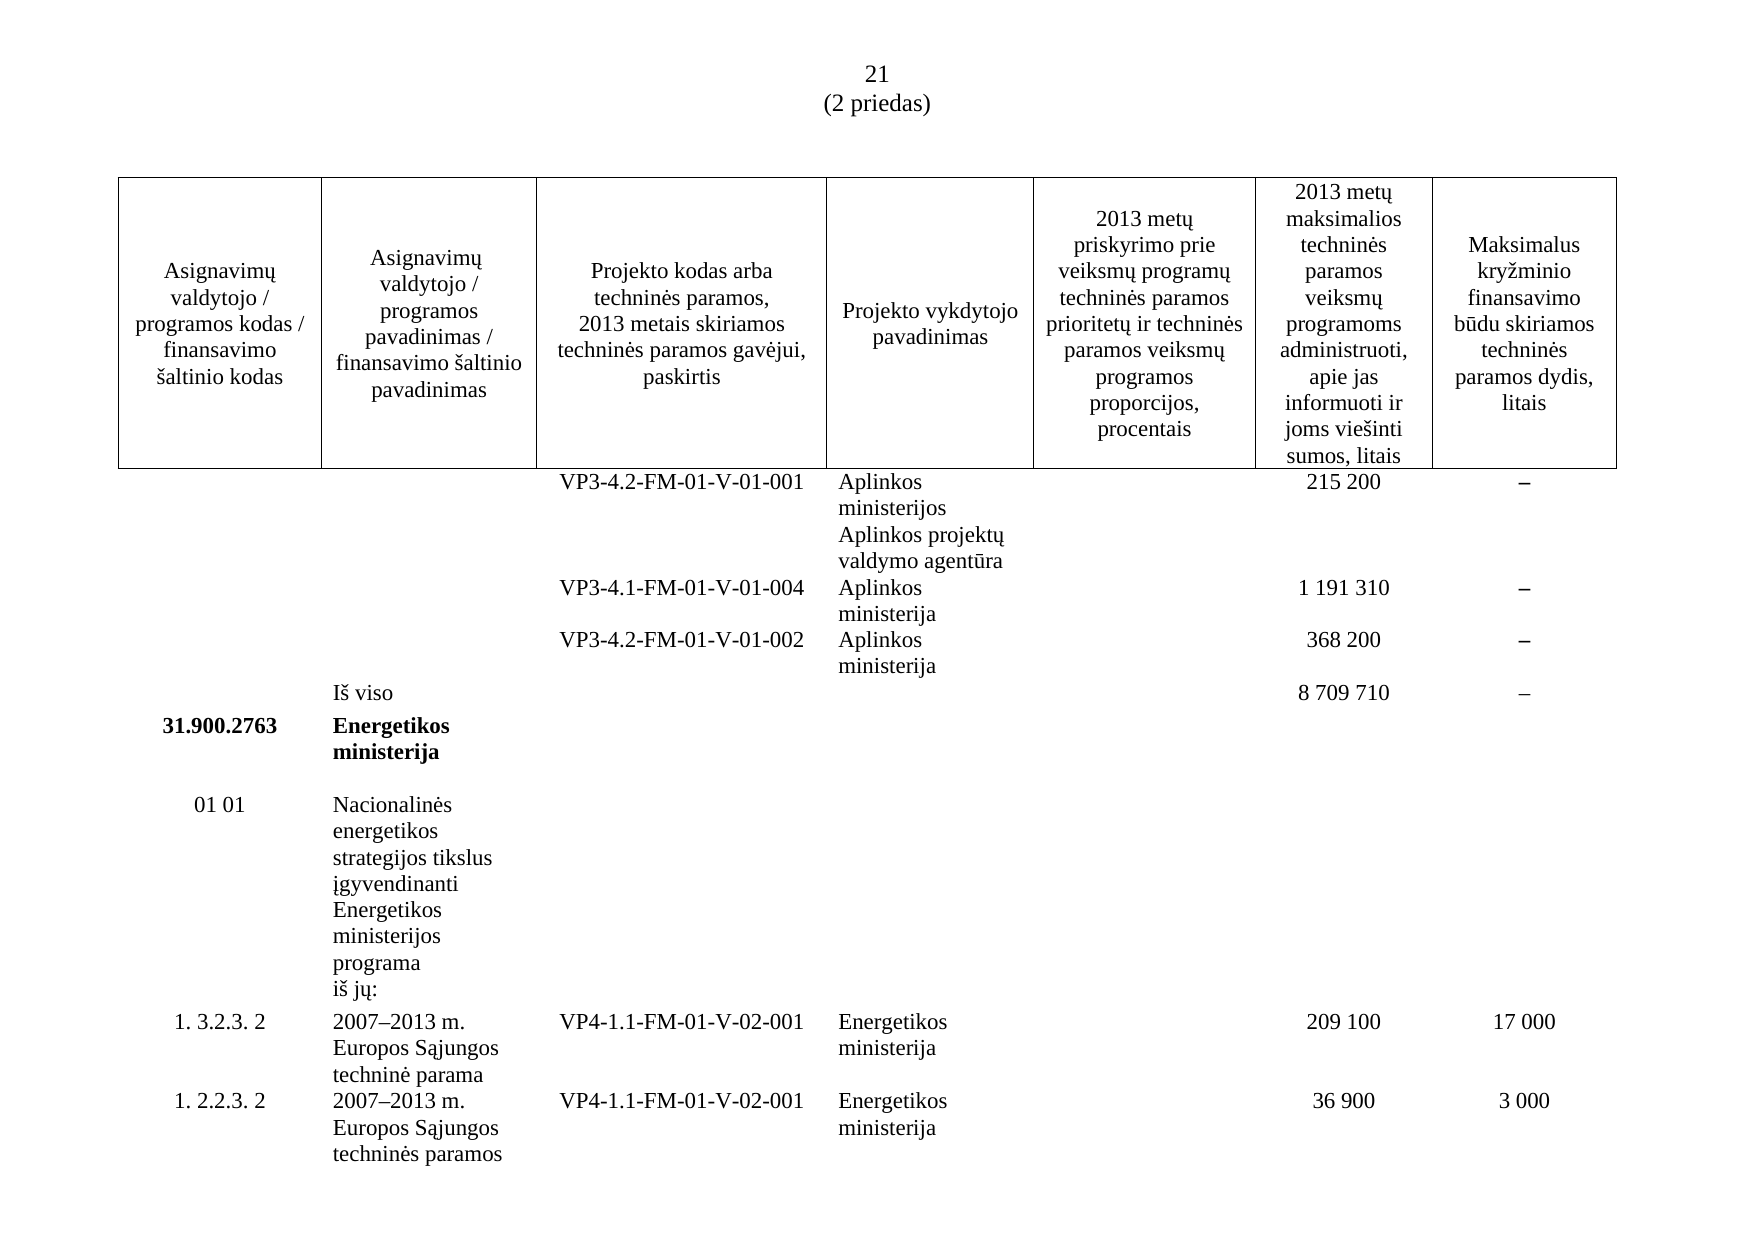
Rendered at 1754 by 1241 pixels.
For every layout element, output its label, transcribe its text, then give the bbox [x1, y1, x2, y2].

table_cell [118, 679, 321, 712]
table_cell [1255, 712, 1432, 791]
table_cell [118, 469, 321, 679]
table_cell [1034, 574, 1255, 626]
table_cell [1034, 1087, 1255, 1166]
table_cell 1. 2.2.3. 2 [118, 1087, 321, 1166]
table_cell [536, 791, 827, 975]
table_cell 2007–2013 m. Europos Sąjungos techninės paramos [321, 1087, 536, 1166]
table_cell iš jų: [321, 975, 536, 1008]
table_header Asignavimų valdytojo / programos pavadinimas / finansavimo šaltinio pavadinimas [322, 178, 536, 468]
table_cell Aplinkos ministerija [827, 574, 1034, 626]
table_cell [1255, 791, 1432, 975]
table_cell VP4-1.1-FM-01-V-02-001 [536, 1008, 827, 1087]
table_cell Energetikos ministerija [321, 712, 536, 791]
table_cell [1432, 791, 1616, 975]
table_cell VP3-4.2-FM-01-V-01-001 [536, 469, 827, 573]
table_cell Energetikos ministerija [827, 1087, 1034, 1166]
table_header Projekto vykdytojo pavadinimas [827, 178, 1033, 468]
table_header 2013 metų maksimalios techninės paramos veiksmų programoms administruoti, apie jas informuoti ir joms viešinti sumos, litais [1256, 178, 1432, 468]
table_cell 2007–2013 m. Europos Sąjungos techninė parama [321, 1008, 536, 1087]
table_cell – [1432, 574, 1616, 626]
table_cell [536, 712, 827, 791]
table_cell [1034, 469, 1255, 573]
table_cell Nacionalinės energetikos strategijos tikslus įgyvendinanti Energetikos ministerijos programa [321, 791, 536, 975]
table_cell – [1432, 626, 1616, 679]
table_cell 215 200 [1255, 469, 1432, 573]
table_cell [118, 975, 321, 1008]
table_cell Iš viso [321, 679, 536, 712]
table_cell 31.900.2763 [118, 712, 321, 791]
table_cell 3 000 [1432, 1087, 1616, 1166]
table_cell VP3-4.1-FM-01-V-01-004 [536, 574, 827, 626]
table_cell 8 709 710 [1255, 679, 1432, 712]
table_header Maksimalus kryžminio finansavimo būdu skiriamos techninės paramos dydis, litais [1433, 178, 1616, 468]
table_cell [1255, 975, 1432, 1008]
table_cell 17 000 [1432, 1008, 1616, 1087]
table_cell [536, 679, 827, 712]
table_cell 368 200 [1255, 626, 1432, 679]
table_cell 209 100 [1255, 1008, 1432, 1087]
table_cell [321, 469, 536, 679]
table_cell [827, 679, 1034, 712]
table_cell [1034, 975, 1255, 1008]
table_cell – [1432, 679, 1616, 712]
table_cell 36 900 [1255, 1087, 1432, 1166]
table_cell [536, 975, 827, 1008]
table_cell [1034, 791, 1255, 975]
table_cell [827, 791, 1034, 975]
table_cell 1. 3.2.3. 2 [118, 1008, 321, 1087]
table_cell [1034, 679, 1255, 712]
table_cell Aplinkos ministerijos Aplinkos projektų valdymo agentūra [827, 469, 1034, 573]
table_cell VP3-4.2-FM-01-V-01-002 [536, 626, 827, 679]
table_cell [1034, 712, 1255, 791]
table_cell Aplinkos ministerija [827, 626, 1034, 679]
table_cell [1432, 975, 1616, 1008]
table_cell [1432, 712, 1616, 791]
table_header Asignavimų valdytojo / programos kodas / finansavimo šaltinio kodas [119, 178, 321, 468]
table_cell Energetikos ministerija [827, 1008, 1034, 1087]
table_cell [827, 975, 1034, 1008]
table_header 2013 metų priskyrimo prie veiksmų programų techninės paramos prioritetų ir techninės paramos veiksmų programos proporcijos, procentais [1034, 178, 1255, 468]
table_cell 1 191 310 [1255, 574, 1432, 626]
table_cell [1034, 1008, 1255, 1087]
table_cell 01 01 [118, 791, 321, 975]
table_header Projekto kodas arba techninės paramos, 2013 metais skiriamos techninės paramos gavėjui, paskirtis [537, 178, 826, 468]
table_cell [1034, 626, 1255, 679]
table_cell [827, 712, 1034, 791]
table_cell VP4-1.1-FM-01-V-02-001 [536, 1087, 827, 1166]
table_cell – [1432, 469, 1616, 573]
